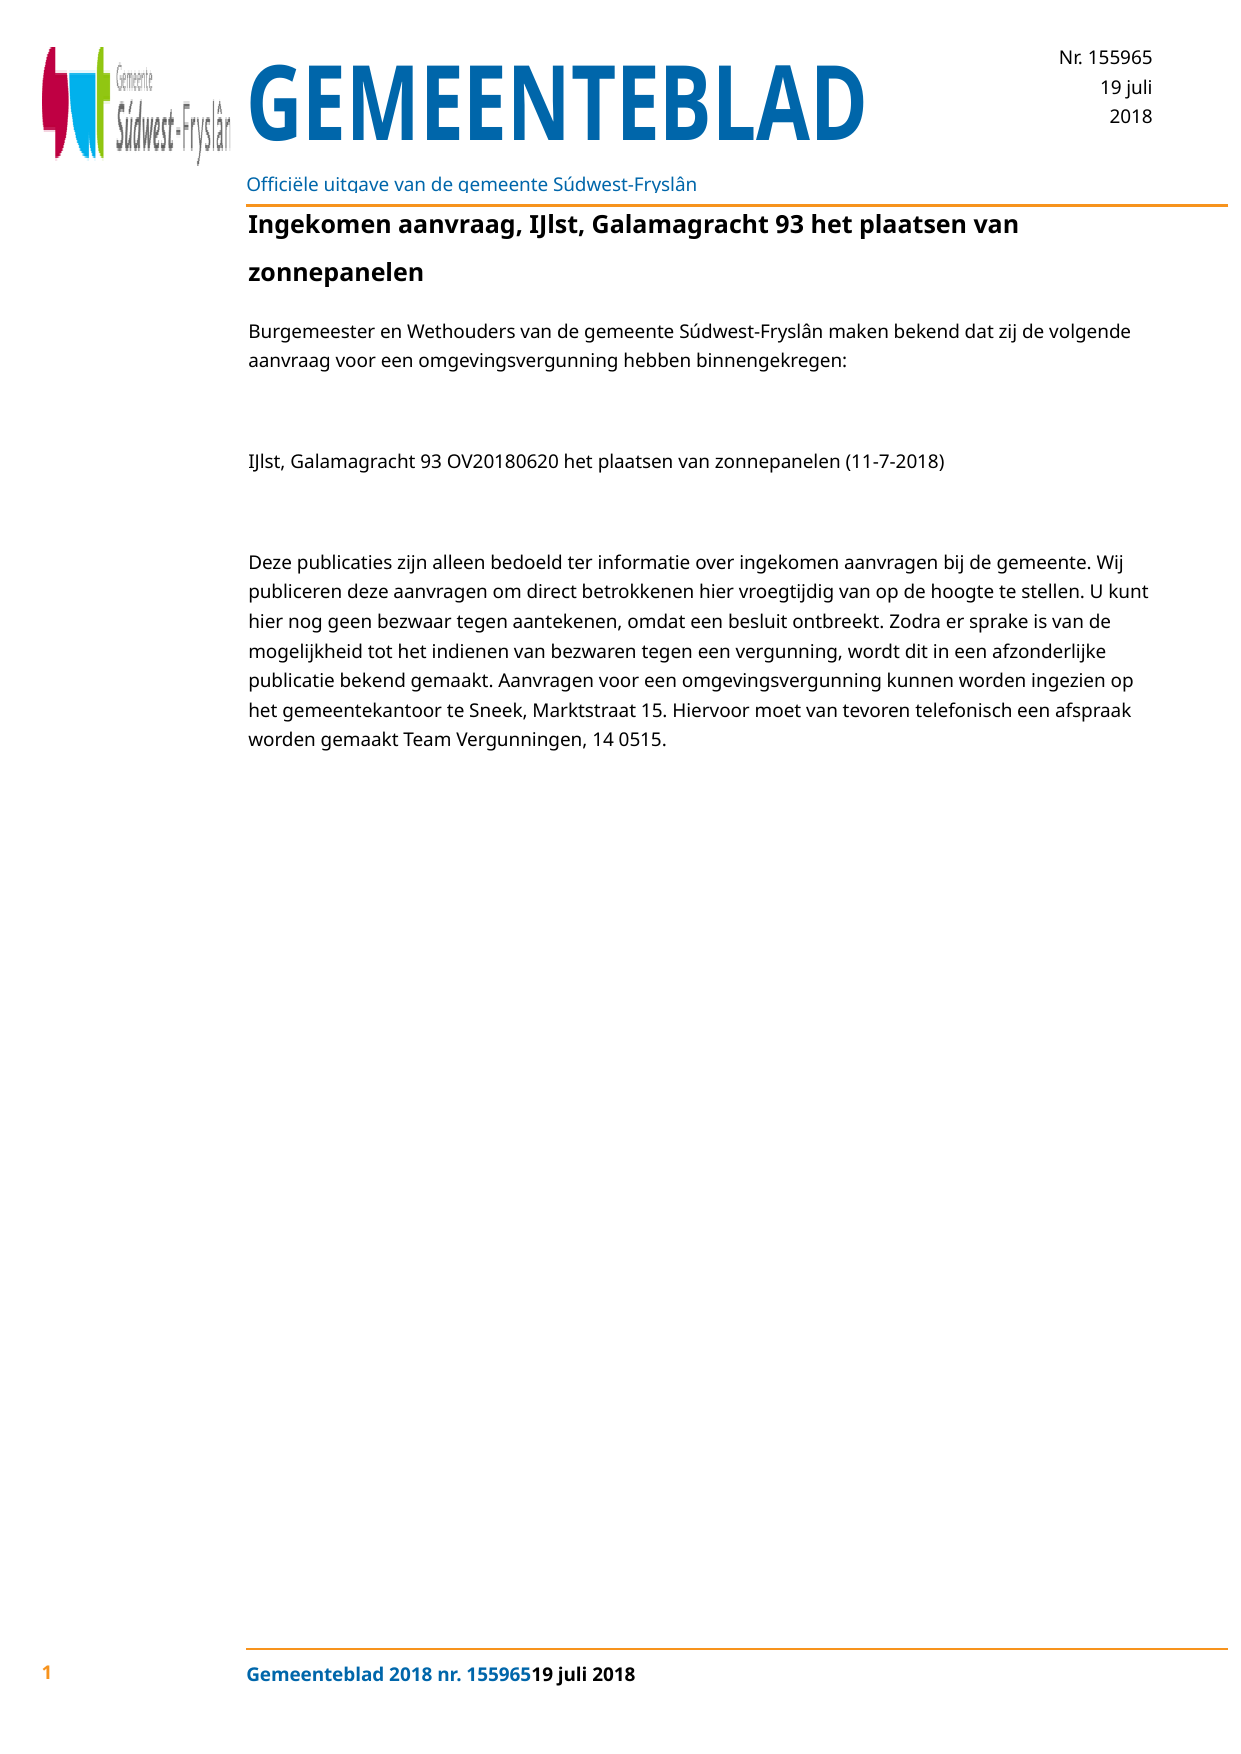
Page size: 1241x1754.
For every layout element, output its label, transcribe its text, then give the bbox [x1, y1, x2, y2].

text Ingekomen aanvraag, IJlst, Galamagracht 93 het plaatsen van zonnepanelen [248, 207, 1152, 288]
text Deze publicaties zijn alleen bedoeld ter informatie over ingekomen aanvragen bij de gemeente. Wij publiceren deze aanvragen om direct betrokkenen hier vroegtijdig van op de hoogte te stellen. U kunt hier nog geen bezwaar tegen aantekenen, omdat een besluit ontbreekt. Zodra er sprake is van de mogelijkheid tot het indienen van bezwaren tegen een vergunning, wordt dit in een afzonderlijke publicatie bekend gemaakt. Aanvragen voor een omgevingsvergunning kunnen worden ingezien op het gemeentekantoor te Sneek, Marktstraat 15. Hiervoor moet van tevoren telefonisch een afspraak worden gemaakt Team Vergunningen, 14 0515. [248, 549, 1152, 752]
picture [41, 47, 231, 172]
text Burgemeester en Wethouders van de gemeente Súdwest-Fryslân maken bekend dat zij de volgende aanvraag voor een omgevingsvergunning hebben binnengekregen: [248, 318, 1152, 373]
text IJlst, Galamagracht 93 OV20180620 het plaatsen van zonnepanelen (11-7-2018) [248, 448, 1152, 474]
